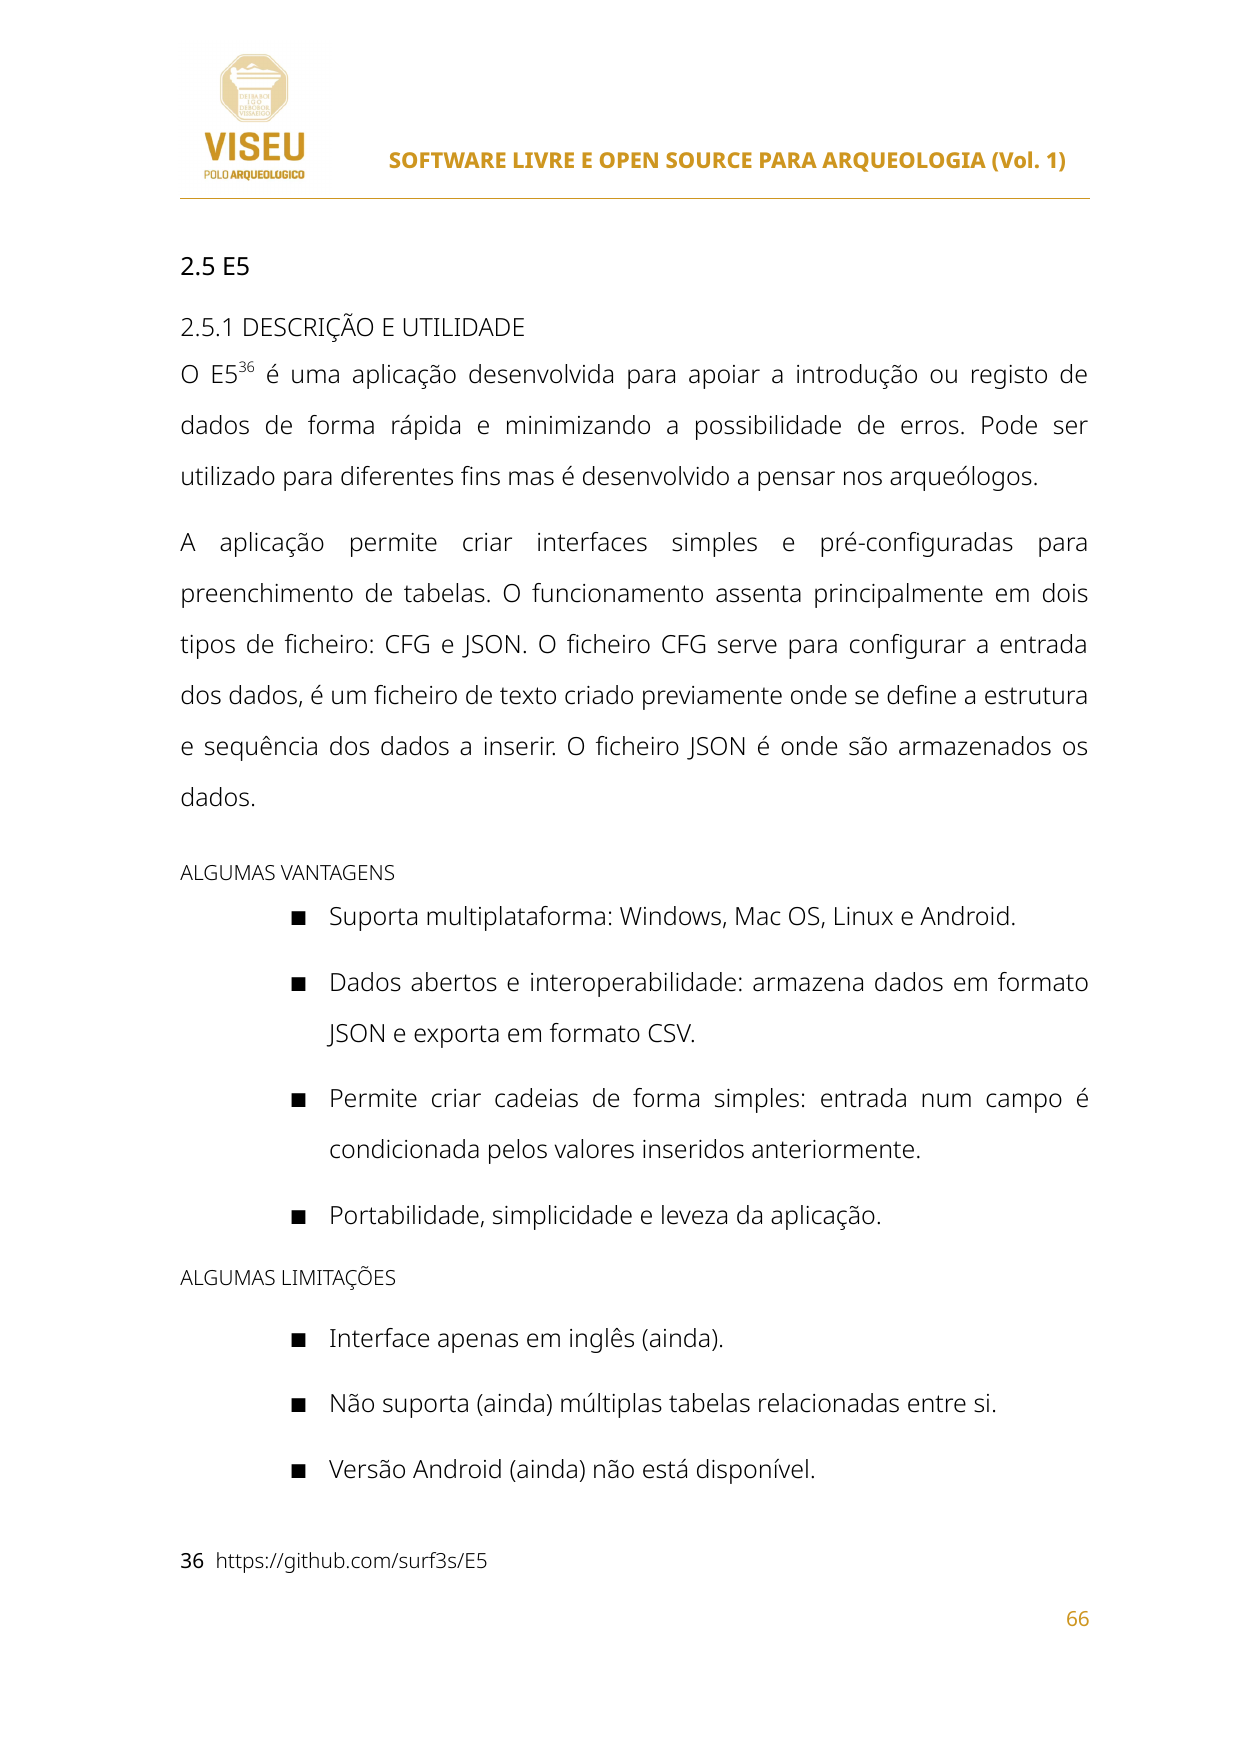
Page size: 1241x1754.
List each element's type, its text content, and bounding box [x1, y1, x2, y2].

text O E5 é uma aplicação desenvolvida para apoiar a introdução ou registo de dados de forma rápida e minimizando a possibilidade de erros. Pode ser utilizado para diferentes fins mas é desenvolvido a pensar nos arqueólogos. [180, 357, 1090, 493]
text Algumas limitações [180, 1263, 1090, 1292]
list Portabilidade, simplicidade e leveza da aplicação. [291, 1198, 1090, 1232]
list Interface apenas em inglês (ainda). [291, 1320, 1090, 1354]
list Suporta multiplataforma: Windows, Mac OS, Linux e Android. [291, 899, 1090, 933]
text A aplicação permite criar interfaces simples e pré-configuradas para preenchimento de tabelas. O funcionamento assenta principalmente em dois tipos de ficheiro: CFG e JSON. O ficheiro CFG serve para configurar a entrada dos dados, é um ficheiro de texto criado previamente onde se define a estrutura e sequência dos dados a inserir. O ficheiro JSON é onde são armazenados os dados. [180, 524, 1090, 814]
subtitle Algumas vantagens [180, 858, 1090, 886]
text https://github.com/surf3s/E5 [180, 1547, 1090, 1575]
list Permite criar cadeias de forma simples: entrada num campo é condicionada pelos valores inseridos anteriormente. [291, 1081, 1090, 1166]
subtitle 2.5 E5 [180, 249, 1090, 283]
list Não suporta (ainda) múltiplas tabelas relacionadas entre si. [291, 1386, 1090, 1420]
subtitle 2.5.1 Descrição e Utilidade [180, 310, 1090, 344]
list Dados abertos e interoperabilidade: armazena dados em formato JSON e exporta em formato CSV. [291, 964, 1090, 1049]
list Versão Android (ainda) não está disponível. [291, 1452, 1090, 1486]
